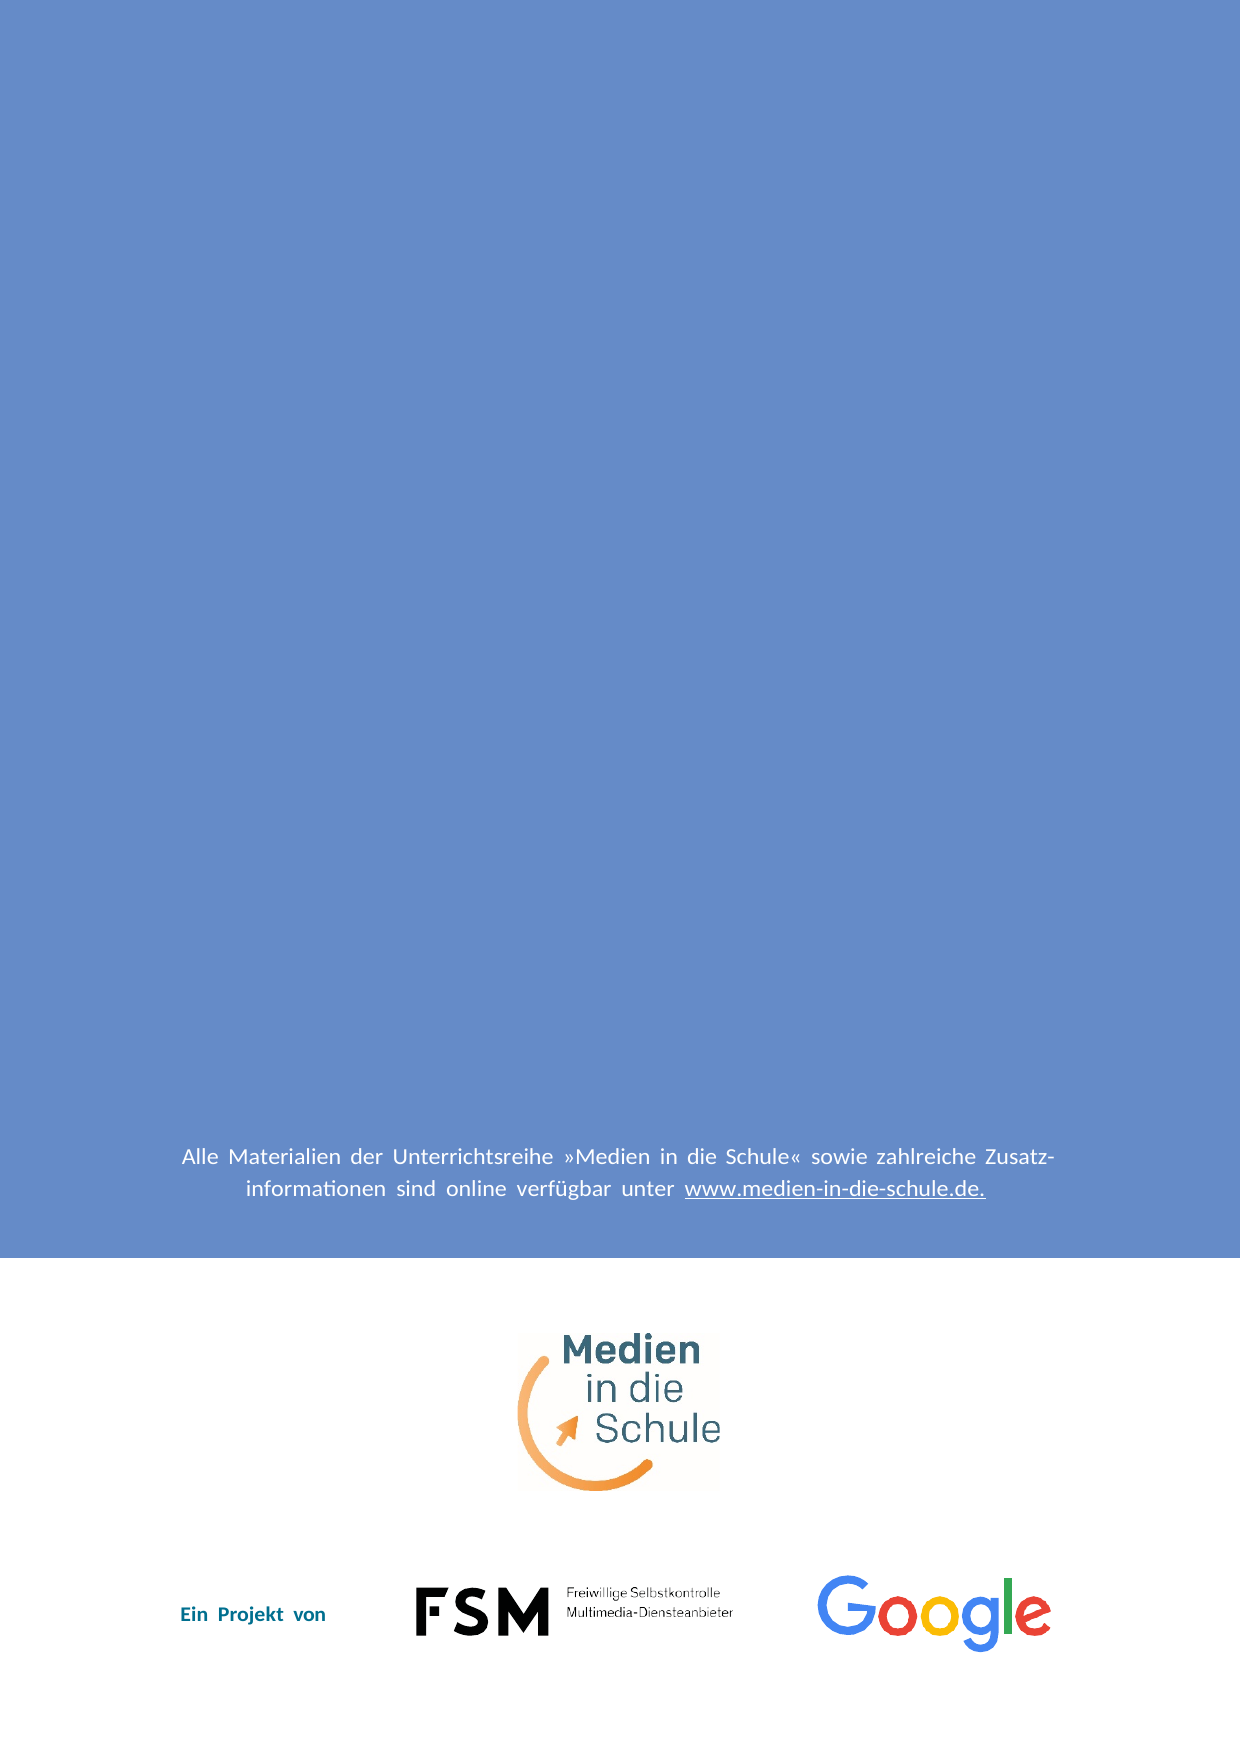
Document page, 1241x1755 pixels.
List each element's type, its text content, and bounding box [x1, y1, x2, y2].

text [1027, 1601, 1157, 1627]
text [549, 1601, 826, 1627]
text [466, 1601, 498, 1627]
text [827, 1601, 884, 1627]
text Ein Projekt von [180, 1601, 416, 1627]
text [912, 1601, 926, 1627]
text [930, 1605, 951, 1627]
text [887, 1605, 908, 1627]
text [427, 1601, 477, 1627]
text [954, 1601, 967, 1627]
text [971, 1605, 991, 1627]
